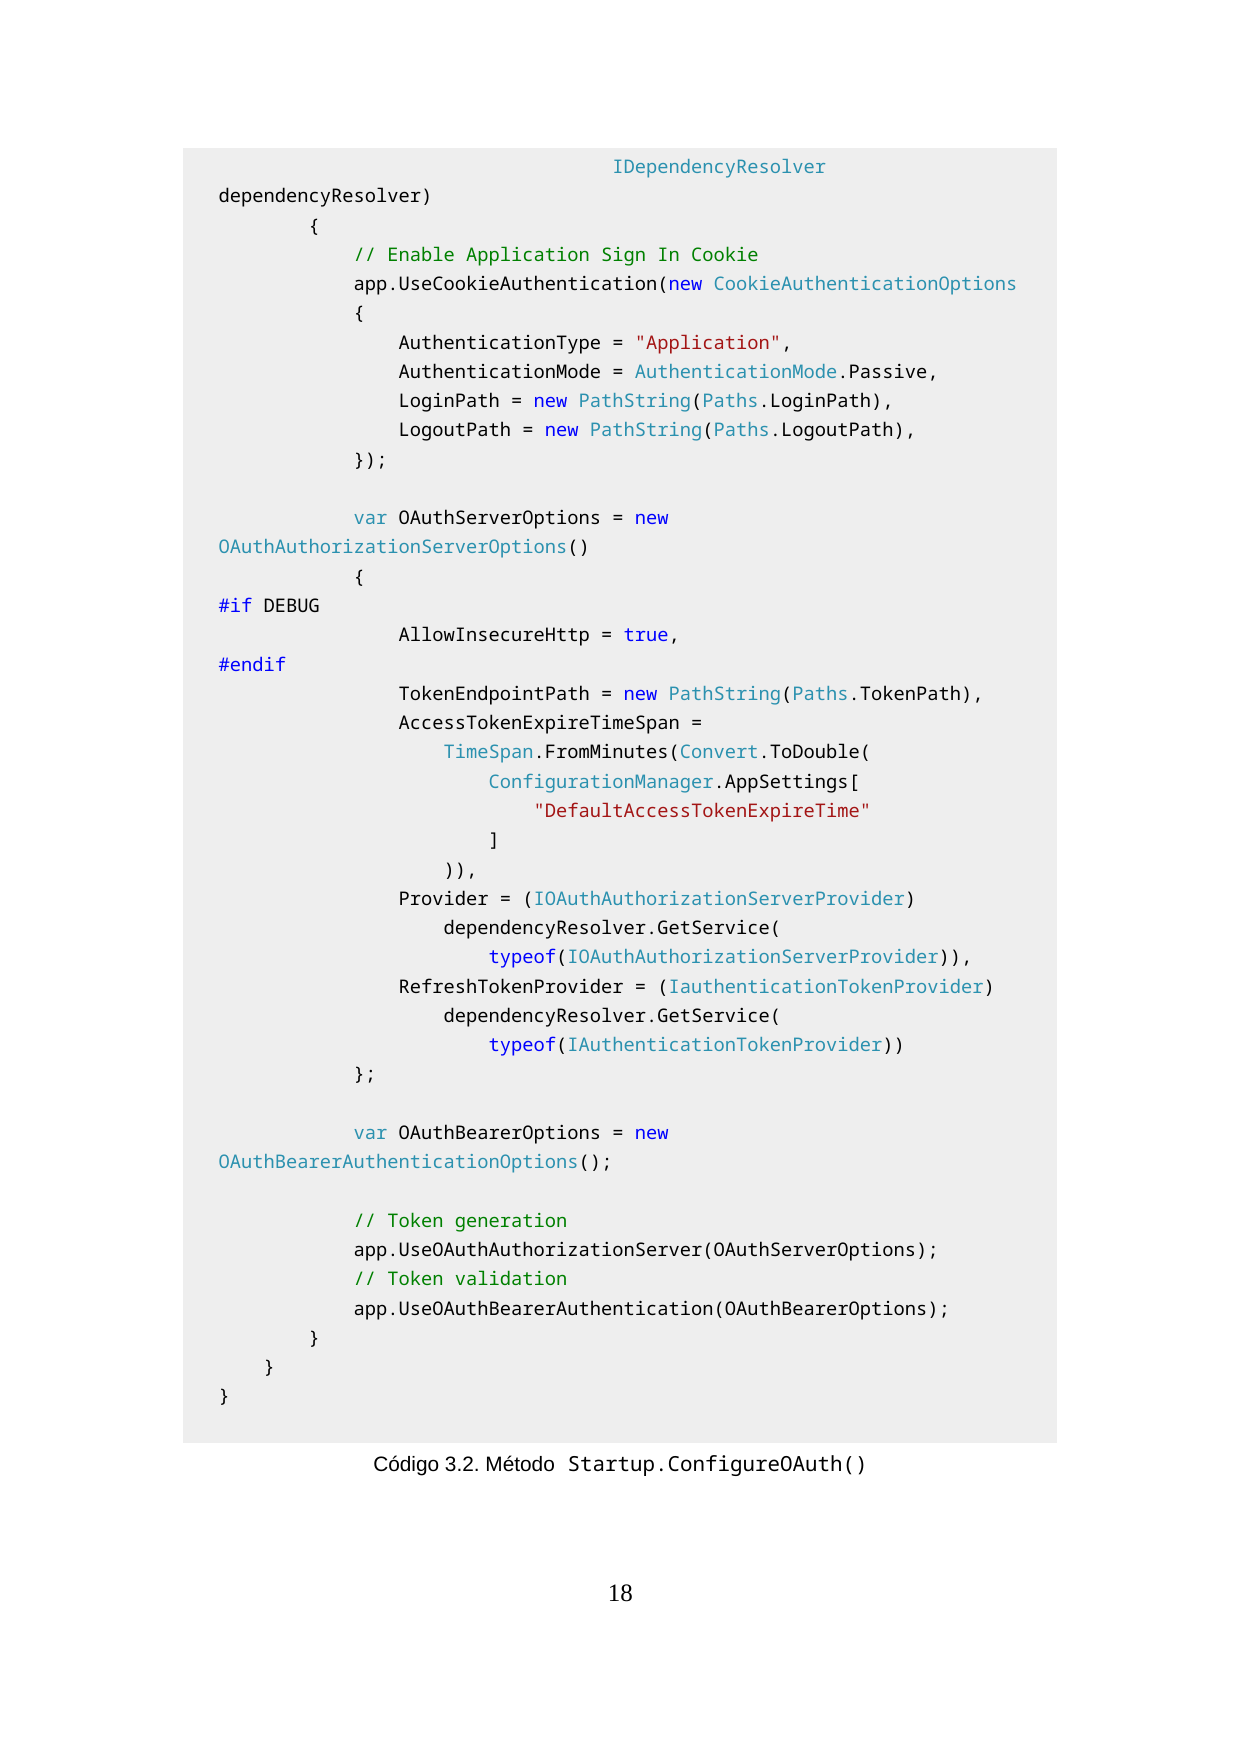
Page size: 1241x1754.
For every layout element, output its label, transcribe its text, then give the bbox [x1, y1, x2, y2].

table_header IDependencyResolver dependencyResolver) { // Enable Application Sign In Cookie app.UseCookieAuthentication(new CookieAuthenticationOptions { AuthenticationType = "Application", AuthenticationMode = AuthenticationMode.Passive, LoginPath = new PathString(Paths.LoginPath), LogoutPath = new PathString(Paths.LogoutPath), }); var OAuthServerOptions = new OAuthAuthorizationServerOptions() { #if DEBUG AllowInsecureHttp = true, #endif TokenEndpointPath = new PathString(Paths.TokenPath), AccessTokenExpireTimeSpan = TimeSpan.FromMinutes(Convert.ToDouble( ConfigurationManager.AppSettings[ "DefaultAccessTokenExpireTime" ] )), Provider = (IOAuthAuthorizationServerProvider) dependencyResolver.GetService( typeof(IOAuthAuthorizationServerProvider)), RefreshTokenProvider = (IauthenticationTokenProvider) dependencyResolver.GetService( typeof(IAuthenticationTokenProvider)) }; var OAuthBearerOptions = new OAuthBearerAuthenticationOptions(); // Token generation app.UseOAuthAuthorizationServer(OAuthServerOptions); // Token validation app.UseOAuthBearerAuthentication(OAuthBearerOptions); } } } [183, 148, 1057, 1443]
table_cell Código 3.2. Método Startup.ConfigureOAuth() [183, 1444, 1057, 1483]
